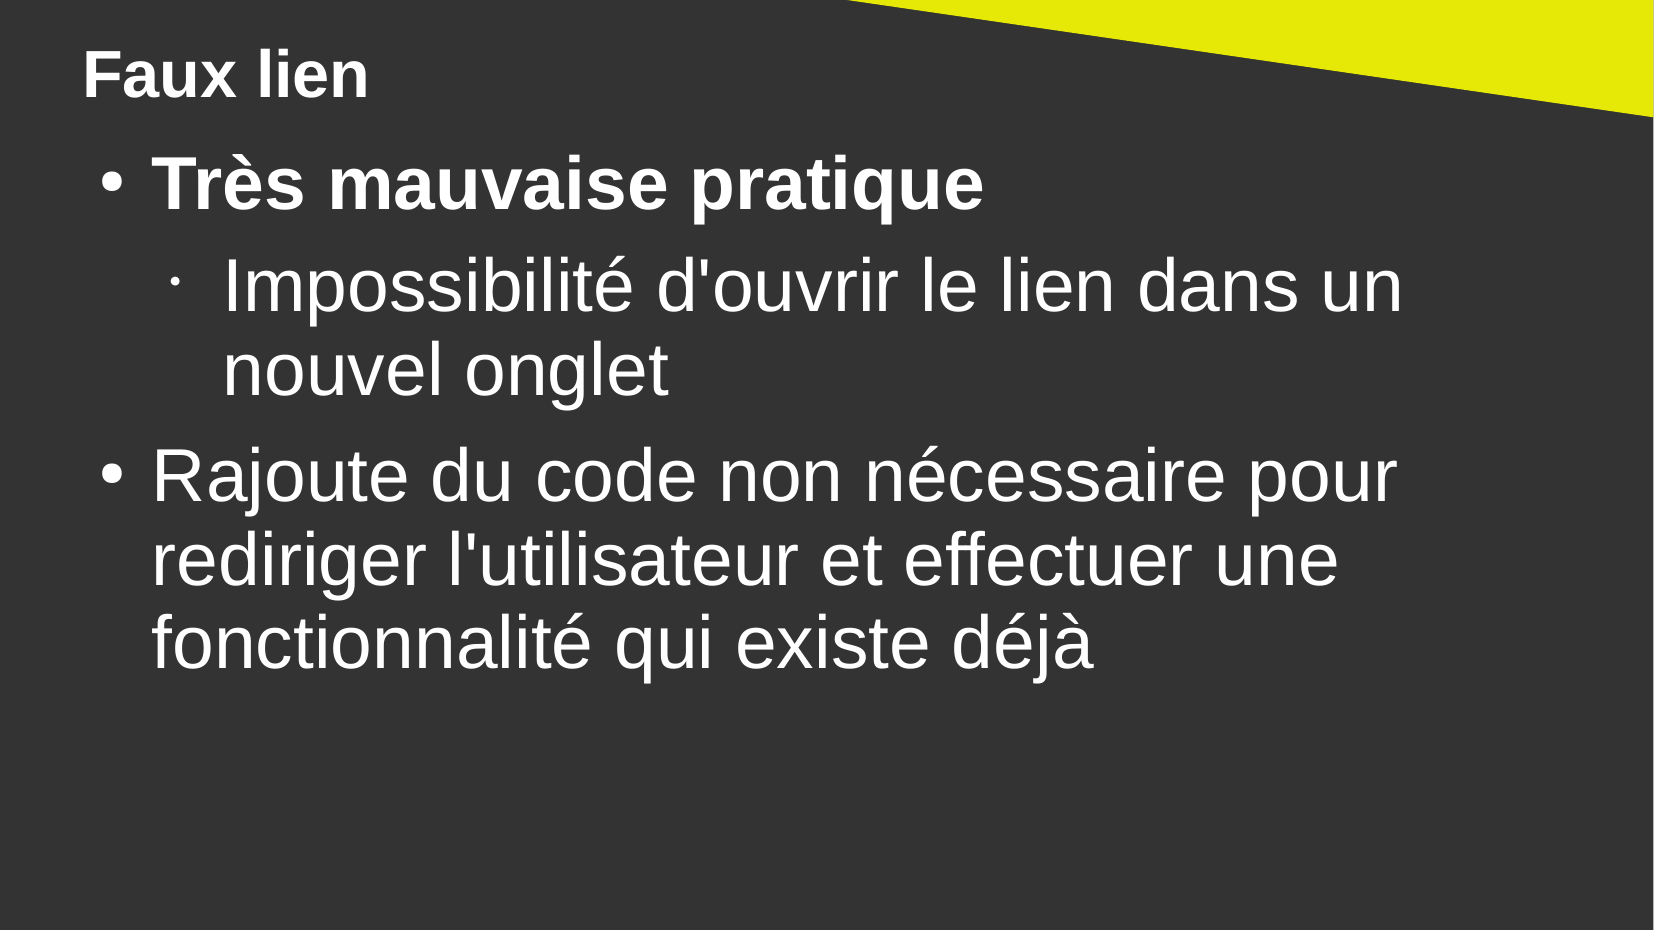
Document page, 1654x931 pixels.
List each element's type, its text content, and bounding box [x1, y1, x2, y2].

title Faux lien [82, 37, 1571, 114]
list Très mauvaise pratique Impossibilité d'ouvrir le lien dans un nouvel onglet Rajoute du code non nécessaire pour rediriger l'utilisateur et effectuer une fonctionnalité qui existe déjà [80, 141, 1620, 715]
text_box [847, 0, 1654, 118]
